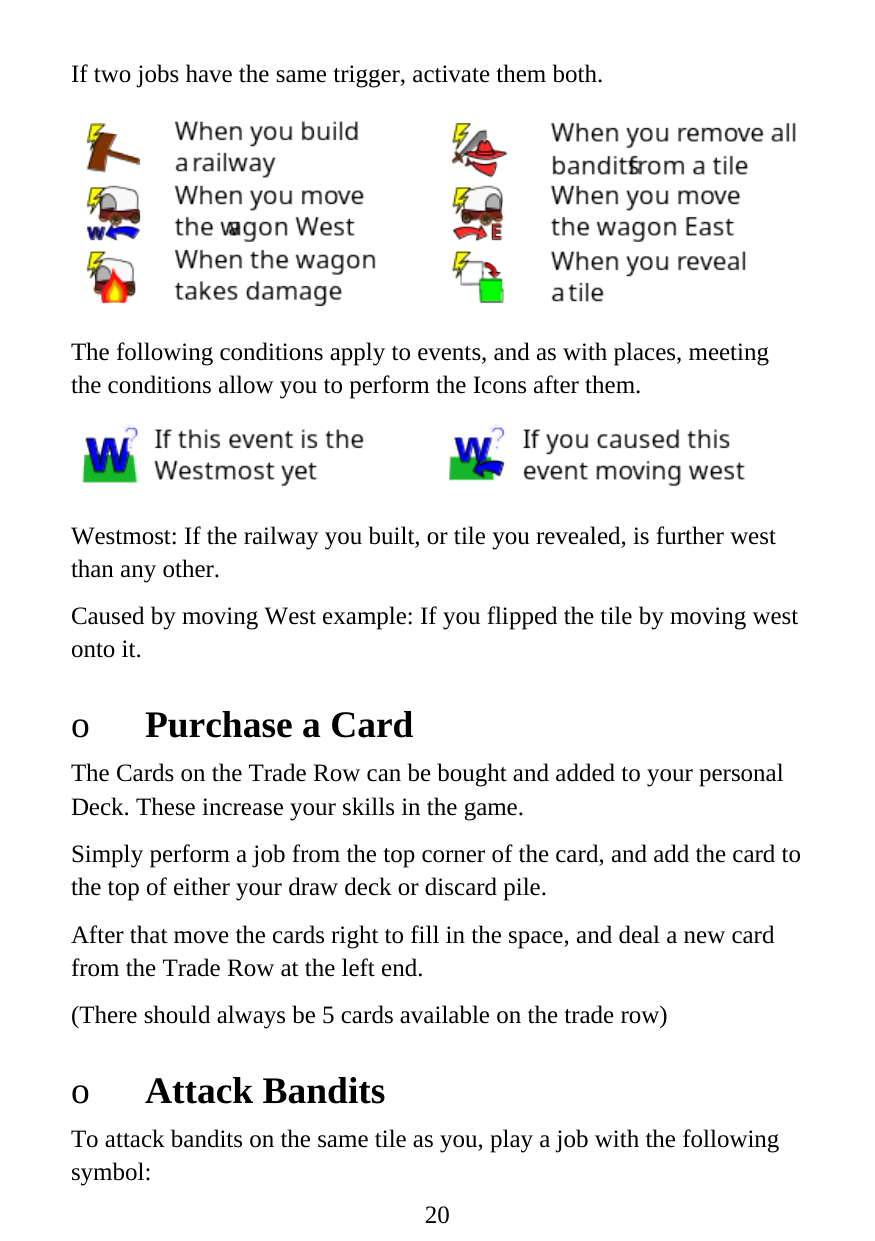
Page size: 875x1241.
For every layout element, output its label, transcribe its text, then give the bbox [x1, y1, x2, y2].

text To attack bandits on the same tile as you, play a job with the following symbol: [71, 1124, 803, 1186]
text (There should always be 5 cards available on the trade row) [71, 1000, 803, 1029]
text Westmost: If the railway you built, or tile you revealed, is further west than any other. [71, 521, 803, 583]
picture [70, 106, 809, 319]
subtitle Purchase a Card [71, 703, 803, 746]
picture [70, 417, 758, 502]
text Simply perform a job from the top corner of the card, and add the card to the top of either your draw deck or discard pile. [71, 839, 803, 901]
subtitle Attack Bandits [71, 1069, 803, 1112]
text If two jobs have the same trigger, activate them both. [71, 59, 803, 88]
text The Cards on the Trade Row can be bought and added to your personal Deck. These increase your skills in the game. [71, 758, 803, 820]
text After that move the cards right to fill in the space, and deal a new card from the Trade Row at the left end. [71, 920, 803, 982]
text The following conditions apply to events, and as with places, meeting the conditions allow you to perform the Icons after them. [71, 337, 803, 399]
text Caused by moving West example: If you flipped the tile by moving west onto it. [71, 601, 803, 663]
